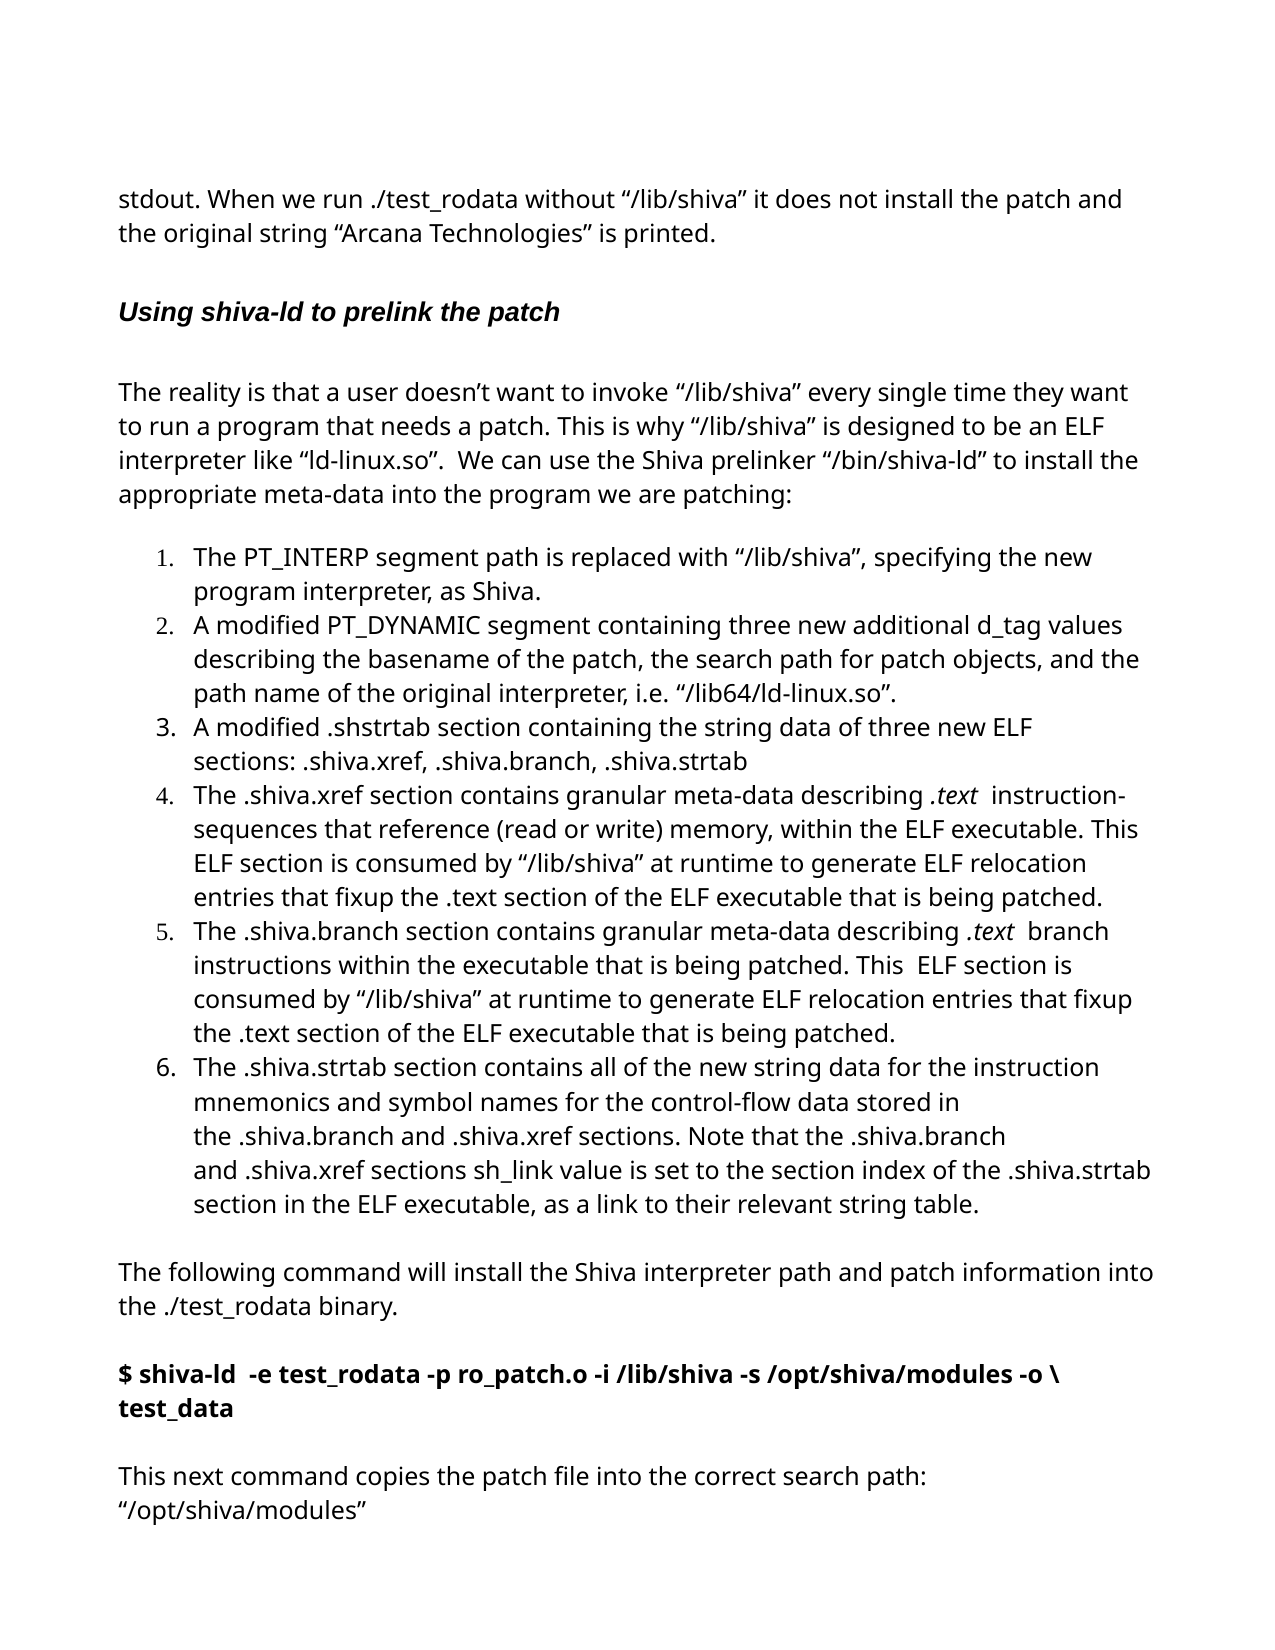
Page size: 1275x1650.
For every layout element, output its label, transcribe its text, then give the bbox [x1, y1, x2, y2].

text The following command will install the Shiva interpreter path and patch information into the ./test_rodata binary. [118, 1254, 1157, 1323]
list The .shiva.xref section contains granular meta-data describing .text instruction-sequences that reference (read or write) memory, within the ELF executable. This ELF section is consumed by “/lib/shiva” at runtime to generate ELF relocation entries that fixup the .text section of the ELF executable that is being patched. [156, 778, 1157, 914]
text stdout. When we run ./test_rodata without “/lib/shiva” it does not install the patch and the original string “Arcana Technologies” is printed. [118, 182, 1157, 250]
list The .shiva.strtab section contains all of the new string data for the instruction mnemonics and symbol names for the control-flow data stored in the .shiva.branch and .shiva.xref sections. Note that the .shiva.branch and .shiva.xref sections sh_link value is set to the section index of the .shiva.strtab section in the ELF executable, as a link to their relevant string table. [156, 1050, 1157, 1220]
text This next command copies the patch file into the correct search path: “/opt/shiva/modules” [118, 1459, 1157, 1527]
text The reality is that a user doesn’t want to invoke “/lib/shiva” every single time they want to run a program that needs a patch. This is why “/lib/shiva” is designed to be an ELF interpreter like “ld-linux.so”. We can use the Shiva prelinker “/bin/shiva-ld” to install the appropriate meta-data into the program we are patching: [118, 374, 1157, 510]
list A modified PT_DYNAMIC segment containing three new additional d_tag values describing the basename of the patch, the search path for patch objects, and the path name of the original interpreter, i.e. “/lib64/ld-linux.so”. [156, 607, 1157, 709]
list The PT_INTERP segment path is replaced with “/lib/shiva”, specifying the new program interpreter, as Shiva. [156, 539, 1157, 607]
list The .shiva.branch section contains granular meta-data describing .text branch instructions within the executable that is being patched. This ELF section is consumed by “/lib/shiva” at runtime to generate ELF relocation entries that fixup the .text section of the ELF executable that is being patched. [156, 914, 1157, 1050]
list A modified .shstrtab section containing the string data of three new ELF sections: .shiva.xref, .shiva.branch, .shiva.strtab [156, 709, 1157, 778]
text $ shiva-ld -e test_rodata -p ro_patch.o -i /lib/shiva -s /opt/shiva/modules -o \ test_data [118, 1357, 1157, 1425]
subtitle Using shiva-ld to prelink the patch [118, 296, 1157, 328]
